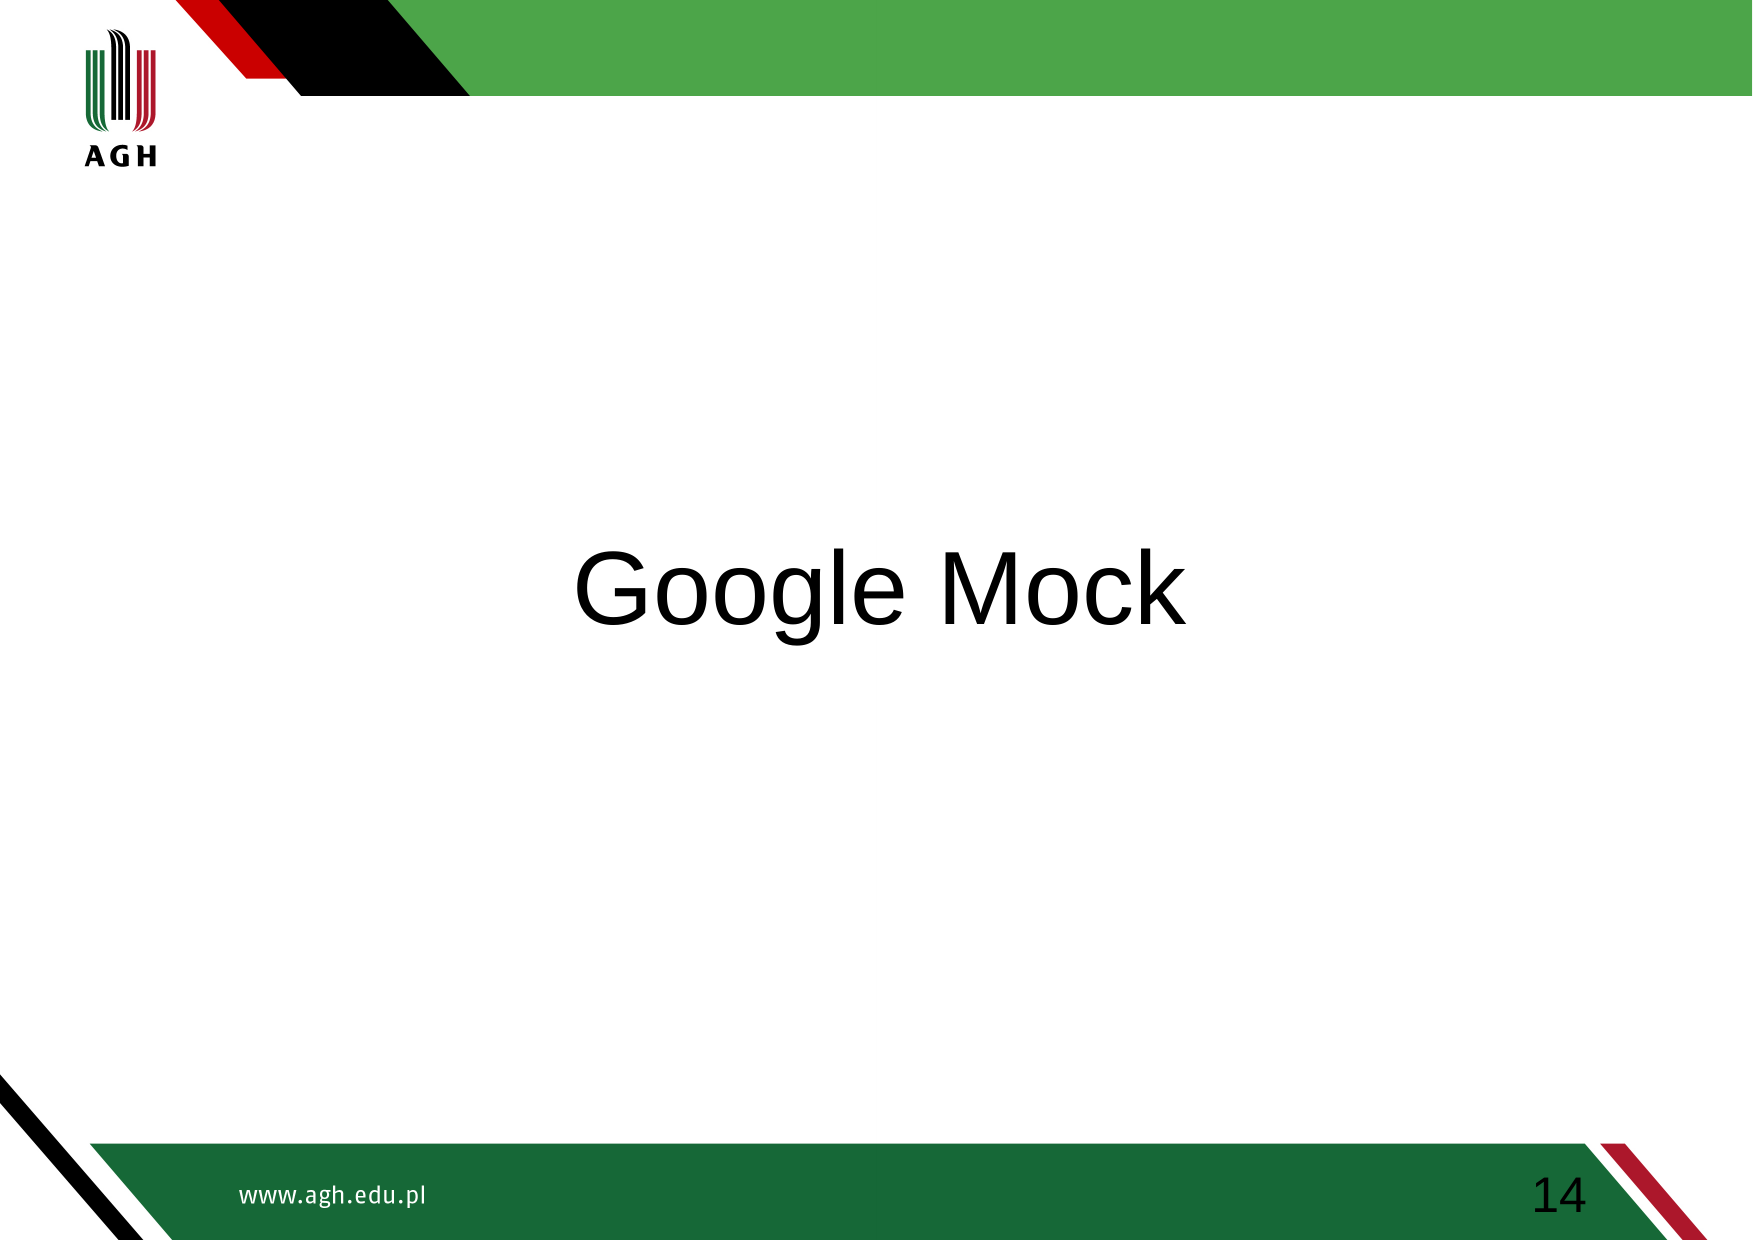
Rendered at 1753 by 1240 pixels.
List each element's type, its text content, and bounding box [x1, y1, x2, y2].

picture [0, 0, 1753, 1240]
title Google Mock [135, 480, 1626, 687]
